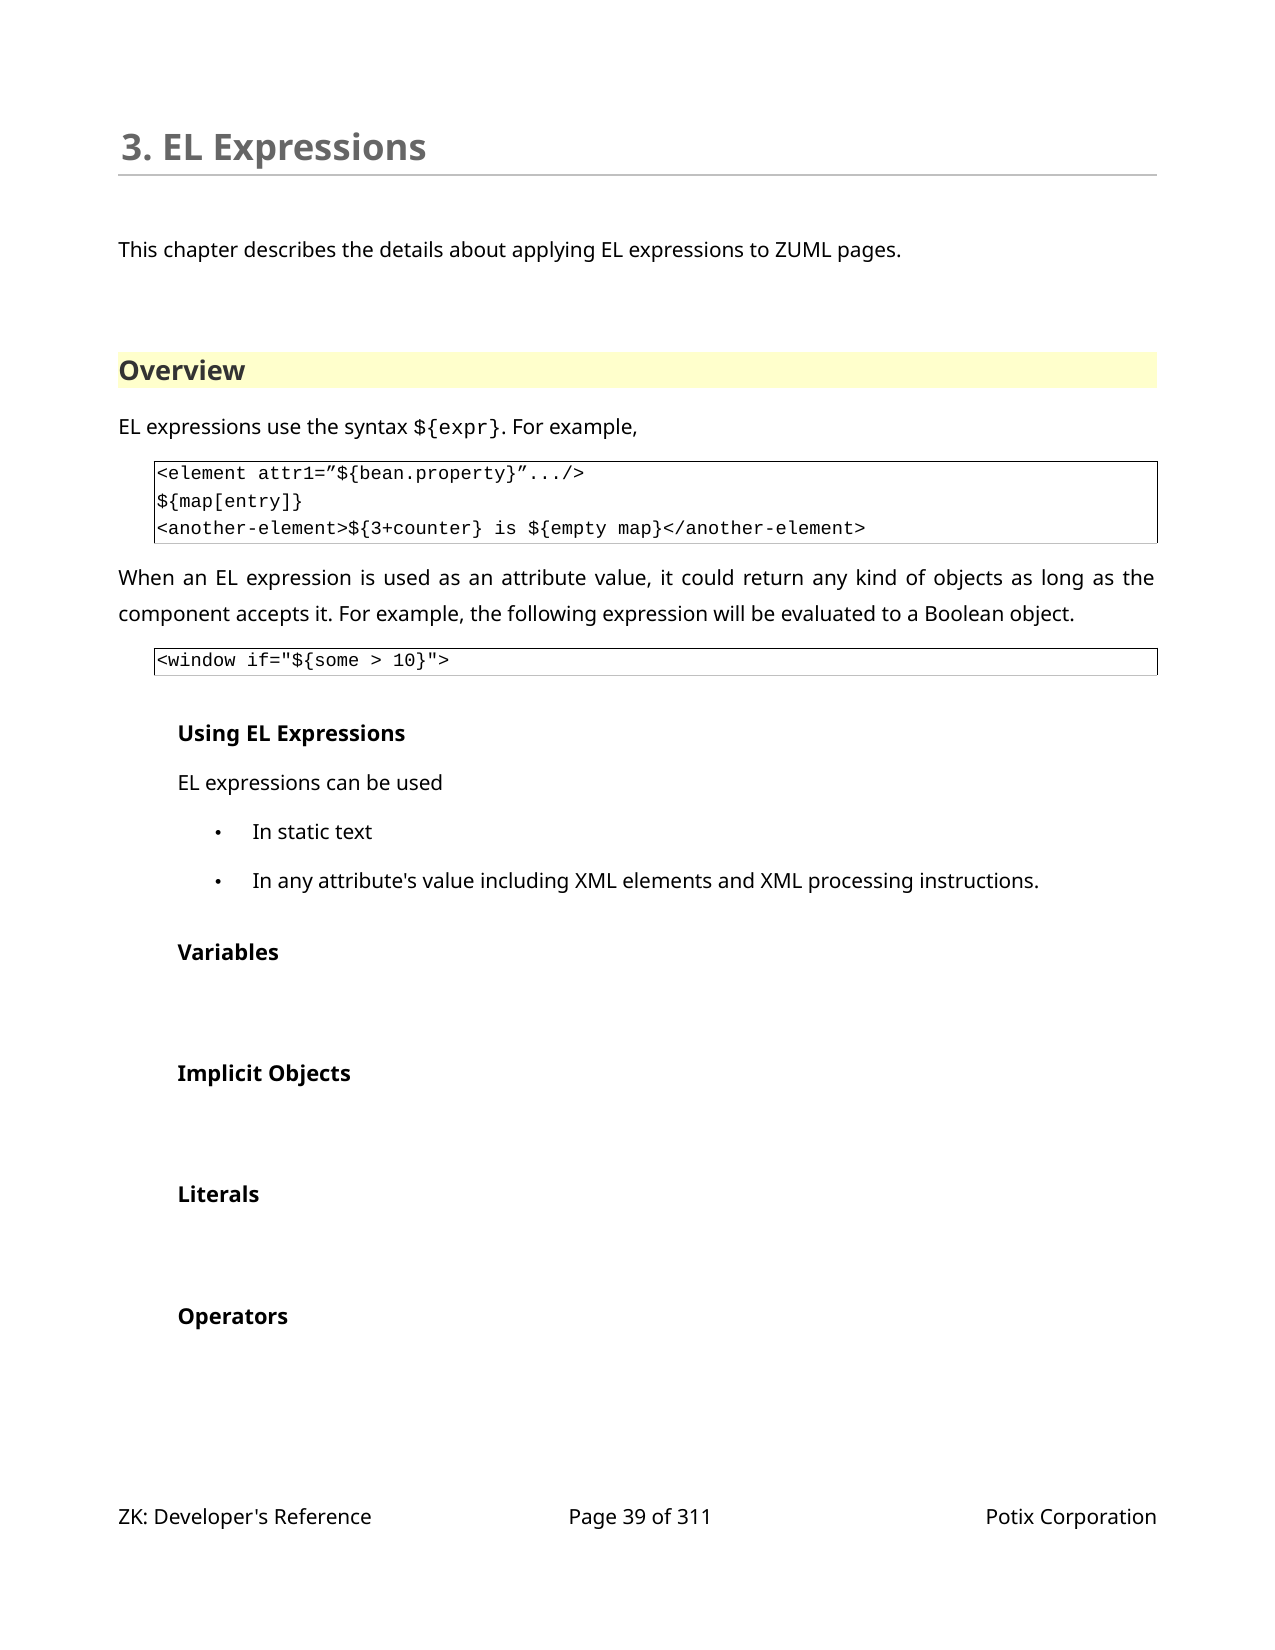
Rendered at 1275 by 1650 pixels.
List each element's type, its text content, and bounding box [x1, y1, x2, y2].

text <another-element>${3+counter} is ${empty map}</another-element> [155, 516, 1157, 543]
subtitle Implicit Objects [177, 1058, 1157, 1088]
subtitle 3. EL Expressions [118, 118, 1157, 174]
text This chapter describes the details about applying EL expressions to ZUML pages. [118, 235, 1157, 263]
list In static text [215, 817, 1157, 845]
subtitle Operators [177, 1301, 1157, 1331]
list In any attribute's value including XML elements and XML processing instructions. [215, 866, 1157, 894]
subtitle Literals [177, 1179, 1157, 1209]
text EL expressions use the syntax ${expr}. For example, [118, 412, 1157, 441]
text When an EL expression is used as an attribute value, it could return any kind of objects as long as the component accepts it. For example, the following expression will be evaluated to a Boolean object. [118, 563, 1157, 627]
text <element attr1=”${bean.property}”.../> [155, 462, 1157, 486]
subtitle Variables [177, 936, 1157, 966]
text ${map[entry]} [155, 488, 1157, 513]
subtitle Using EL Expressions [177, 717, 1157, 747]
subtitle Overview [118, 352, 1157, 388]
text <window if="${some > 10}"> [155, 649, 1157, 675]
text EL expressions can be used [177, 768, 1157, 796]
